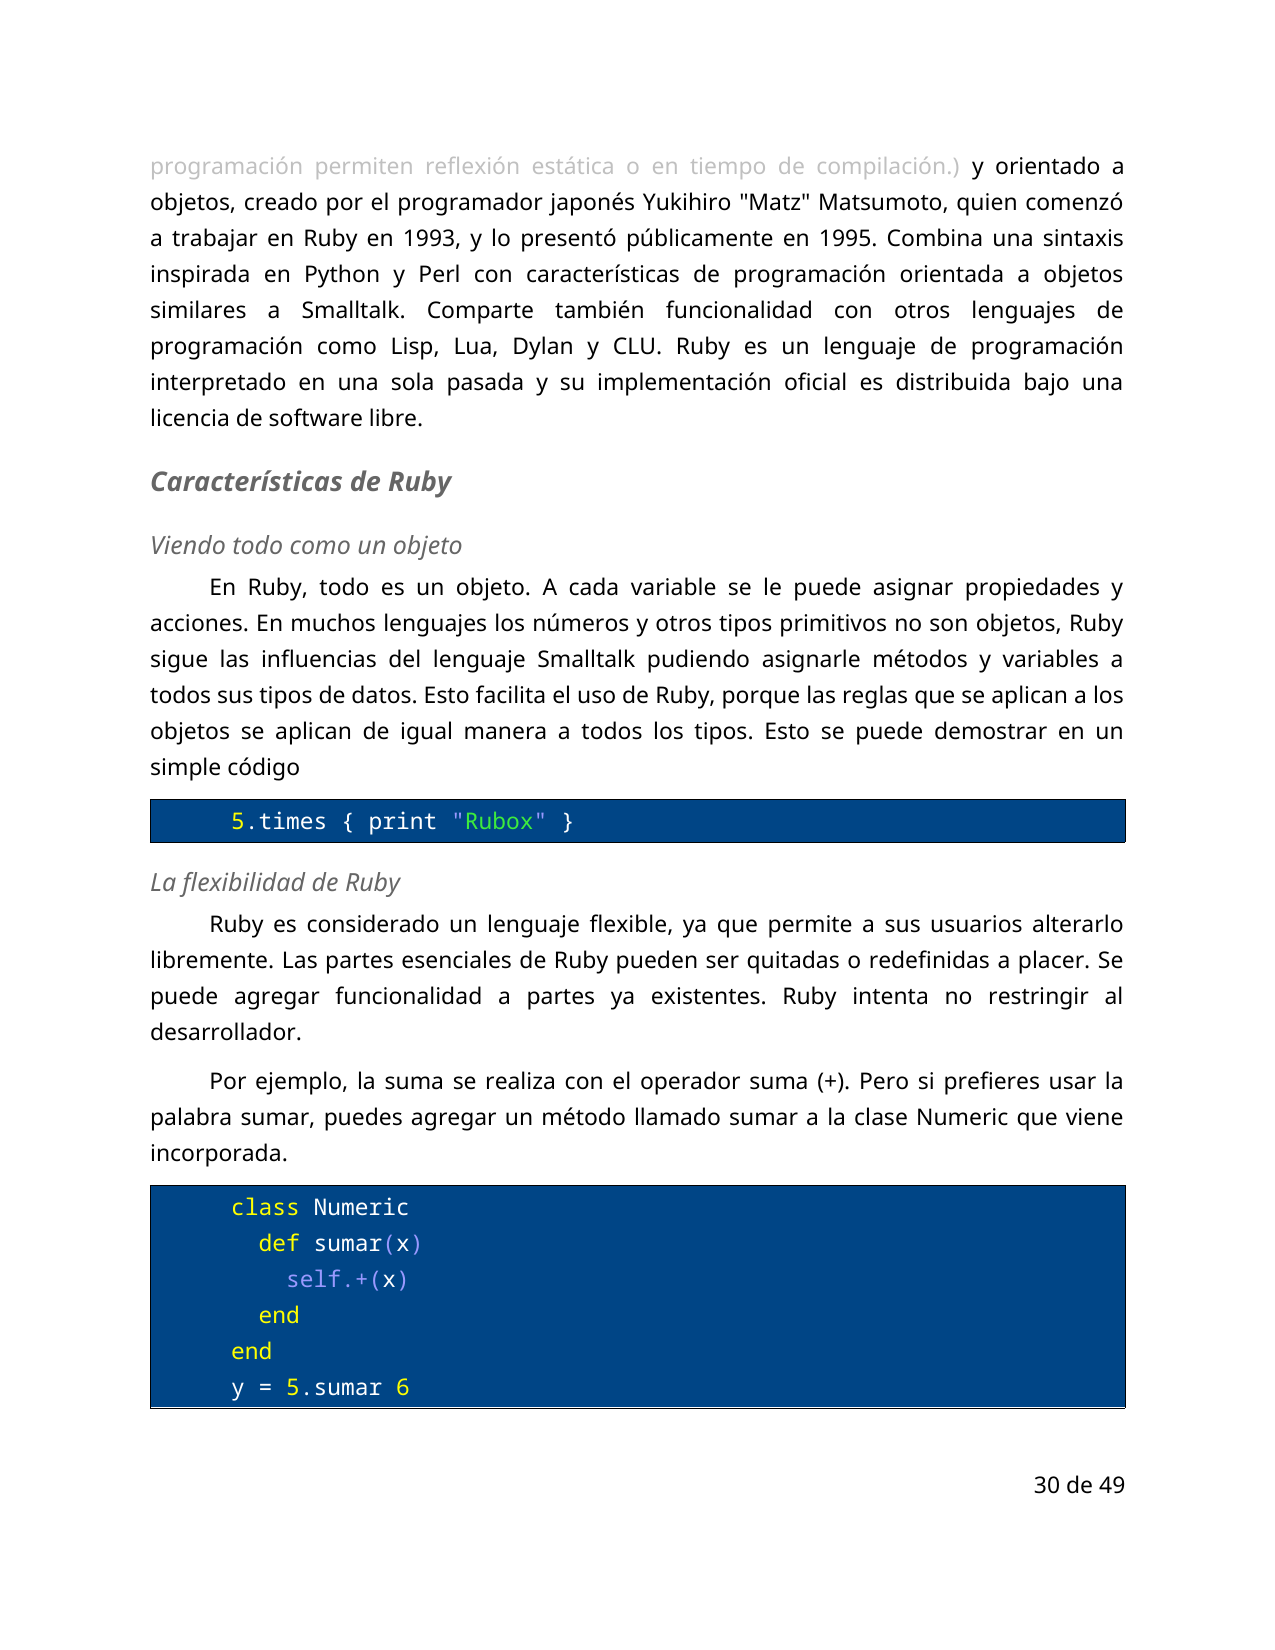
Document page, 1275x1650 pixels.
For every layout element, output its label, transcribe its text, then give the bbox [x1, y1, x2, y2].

text Ruby es considerado un lenguaje flexible, ya que permite a sus usuarios alterarlo libremente. Las partes esenciales de Ruby pueden ser quitadas o redefinidas a placer. Se puede agregar funcionalidad a partes ya existentes. Ruby intenta no restringir al desarrollador. [150, 908, 1125, 1047]
subtitle Viendo todo como un objeto [150, 528, 1125, 562]
table_header 5.times { print "Rubox" } [151, 800, 1125, 842]
text Por ejemplo, la suma se realiza con el operador suma (+). Pero si prefieres usar la palabra sumar, puedes agregar un método llamado sumar a la clase Numeric que viene incorporada. [150, 1065, 1125, 1168]
table_header class Numeric def sumar(x) self.+(x) end end y = 5.sumar 6 [151, 1186, 1125, 1407]
text programación permiten reflexión estática o en tiempo de compilación.) y orientado a objetos, creado por el programador japonés Yukihiro "Matz" Matsumoto, quien comenzó a trabajar en Ruby en 1993, y lo presentó públicamente en 1995. Combina una sintaxis inspirada en Python y Perl con características de programación orientada a objetos similares a Smalltalk. Comparte también funcionalidad con otros lenguajes de programación como Lisp, Lua, Dylan y CLU. Ruby es un lenguaje de programación interpretado en una sola pasada y su implementación oficial es distribuida bajo una licencia de software libre. [150, 150, 1125, 433]
subtitle La flexibilidad de Ruby [150, 865, 1125, 899]
text En Ruby, todo es un objeto. A cada variable se le puede asignar propiedades y acciones. En muchos lenguajes los números y otros tipos primitivos no son objetos, Ruby sigue las influencias del lenguaje Smalltalk pudiendo asignarle métodos y variables a todos sus tipos de datos. Esto facilita el uso de Ruby, porque las reglas que se aplican a los objetos se aplican de igual manera a todos los tipos. Esto se puede demostrar en un simple código [150, 571, 1125, 782]
subtitle Características de Ruby [150, 462, 1125, 499]
